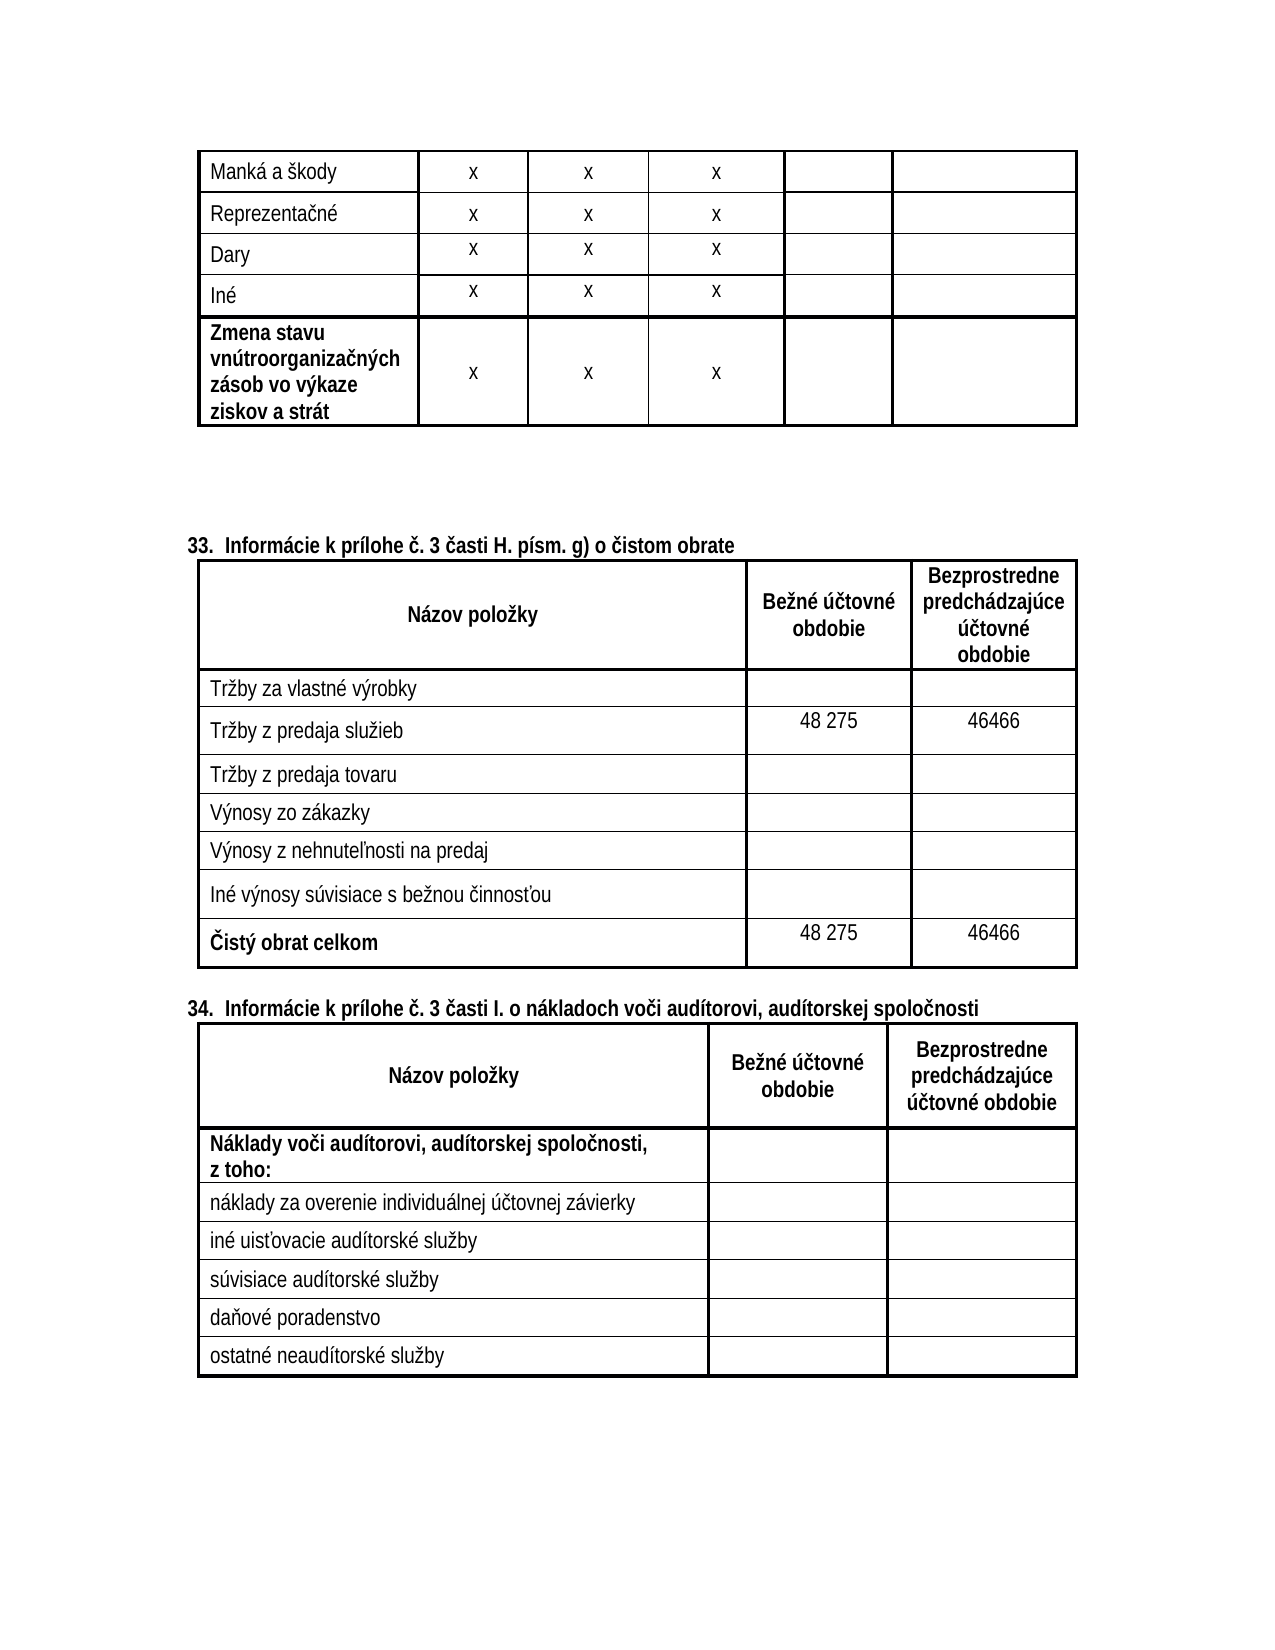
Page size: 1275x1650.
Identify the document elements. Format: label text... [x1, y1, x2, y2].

table_cell x [420, 319, 527, 424]
table_header Bezprostredne predchádzajúce účtovné obdobie [913, 562, 1075, 667]
table_cell x [420, 276, 527, 315]
table_cell [786, 275, 891, 315]
table_header Bežné účtovné obdobie [710, 1025, 886, 1126]
table_cell [889, 1183, 1075, 1221]
table_cell [748, 794, 910, 831]
table_cell ostatné neaudítorské služby [200, 1337, 707, 1374]
table_cell Manká a škody [201, 152, 417, 191]
table_cell [913, 755, 1075, 792]
table_cell x [649, 319, 783, 424]
table_cell [748, 671, 910, 706]
table_header Bežné účtovné obdobie [748, 562, 910, 667]
table_cell Zmena stavu vnútroorganizačných zásob vo výkaze ziskov a strát [201, 319, 417, 424]
table_cell x [420, 152, 527, 191]
table_cell Iné výnosy súvisiace s bežnou činnosťou [200, 870, 745, 918]
table_cell náklady za overenie individuálnej účtovnej závierky [200, 1183, 707, 1221]
table_cell [894, 193, 1075, 233]
table_cell [748, 832, 910, 869]
table_cell [786, 152, 891, 191]
table_cell [786, 193, 891, 233]
table_cell [913, 870, 1075, 918]
table_cell [710, 1222, 886, 1259]
table_cell súvisiace audítorské služby [200, 1260, 707, 1297]
table_cell [710, 1183, 886, 1221]
table_cell [710, 1337, 886, 1374]
text 34. Informácie k prílohe č. 3 časti I. o nákladoch voči audítorovi, audítorskej spoločnosti [187, 995, 1087, 1022]
table_cell daňové poradenstvo [200, 1299, 707, 1336]
table_cell x [649, 193, 783, 233]
table_cell [889, 1260, 1075, 1297]
table_cell [894, 234, 1075, 274]
table_cell [913, 671, 1075, 706]
table_cell x [529, 276, 648, 315]
table_cell Tržby z predaja tovaru [200, 755, 745, 792]
table_cell x [529, 193, 648, 233]
table_cell Reprezentačné [201, 193, 417, 233]
text 33. Informácie k prílohe č. 3 časti H. písm. g) o čistom obrate [187, 532, 1087, 559]
table_cell 48 275 [748, 707, 910, 754]
table_cell [889, 1222, 1075, 1259]
table_cell Iné [201, 275, 417, 315]
table_cell x [529, 319, 648, 424]
table_cell [786, 234, 891, 274]
table_cell 46466 [913, 707, 1075, 754]
table_header Názov položky [200, 1025, 707, 1126]
table_cell [748, 870, 910, 918]
table_header Názov položky [200, 562, 745, 667]
table_cell Náklady voči audítorovi, audítorskej spoločnosti, z toho: [200, 1130, 707, 1182]
table_cell x [420, 234, 527, 274]
table_cell x [529, 152, 648, 191]
table_cell [710, 1299, 886, 1336]
table_cell [710, 1260, 886, 1297]
table_cell [894, 275, 1075, 315]
table_cell [748, 755, 910, 792]
table_cell x [649, 152, 783, 191]
table_cell x [420, 193, 527, 233]
table_cell [913, 794, 1075, 831]
table_cell Tržby z predaja služieb [200, 707, 745, 754]
table_cell [913, 832, 1075, 869]
table_cell Výnosy z nehnuteľnosti na predaj [200, 832, 745, 869]
table_cell [889, 1337, 1075, 1374]
table_cell [786, 319, 891, 424]
table_cell x [529, 234, 648, 274]
table_cell x [649, 234, 783, 274]
table_cell Výnosy zo zákazky [200, 794, 745, 831]
table_cell iné uisťovacie audítorské služby [200, 1222, 707, 1259]
table_cell [710, 1130, 886, 1182]
table_header Bezprostredne predchádzajúce účtovné obdobie [889, 1025, 1075, 1126]
table_cell Dary [201, 234, 417, 274]
table_cell [894, 319, 1075, 424]
table_cell Čistý obrat celkom [200, 919, 745, 966]
table_cell [894, 152, 1075, 191]
table_cell 48 275 [748, 919, 910, 966]
table_cell [889, 1130, 1075, 1182]
table_cell Tržby za vlastné výrobky [200, 671, 745, 706]
table_cell [889, 1299, 1075, 1336]
table_cell 46466 [913, 919, 1075, 966]
table_cell x [649, 276, 783, 315]
